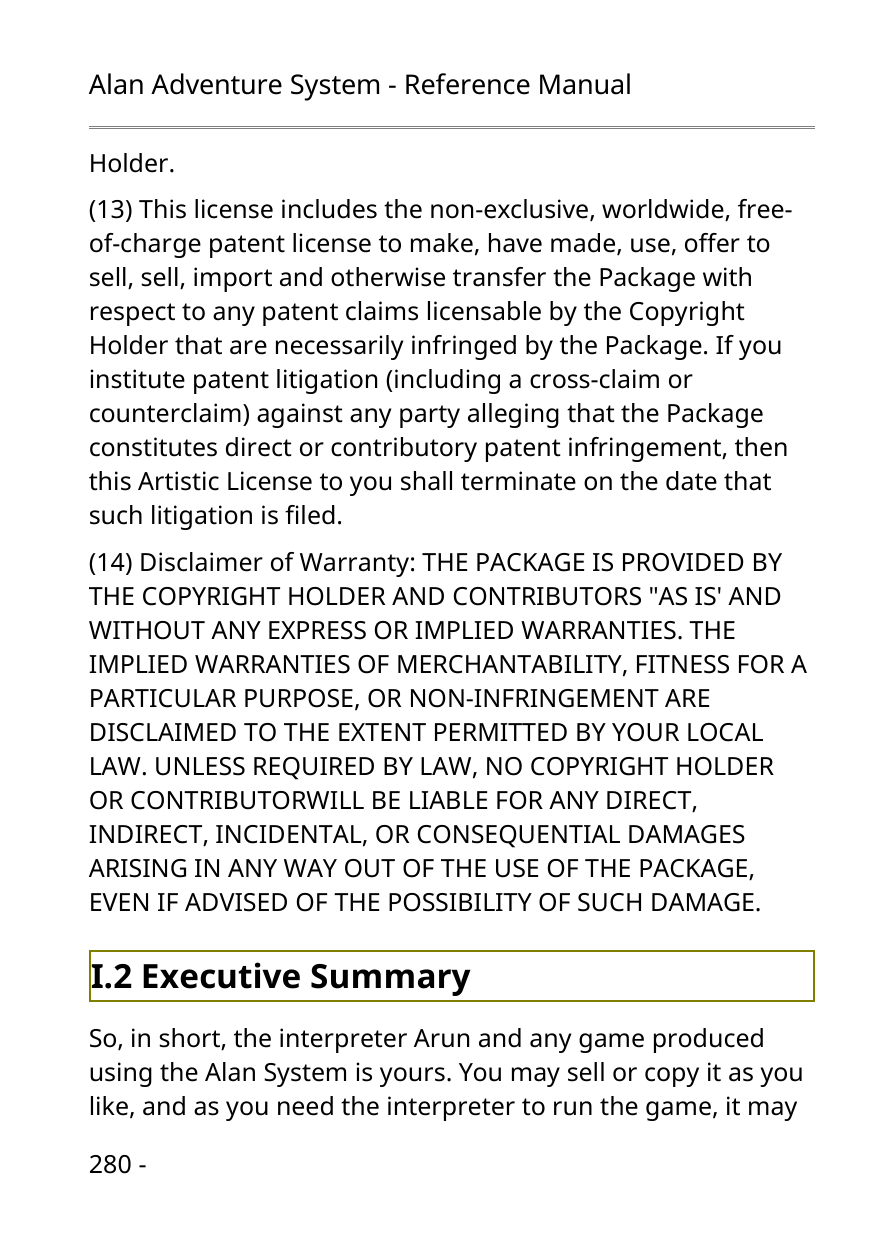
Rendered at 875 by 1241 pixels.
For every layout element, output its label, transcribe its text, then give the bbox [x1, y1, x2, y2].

list Holder. [88, 146, 815, 179]
list (13) This license includes the non-exclusive, worldwide, free-of-charge patent license to make, have made, use, offer to sell, sell, import and otherwise transfer the Package with respect to any patent claims licensable by the Copyright Holder that are necessarily infringed by the Package. If you institute patent litigation (including a cross-claim or counterclaim) against any party alleging that the Package constitutes direct or contributory patent infringement, then this Artistic License to you shall terminate on the date that such litigation is filed. [88, 192, 815, 532]
text So, in short, the interpreter Arun and any game produced using the Alan System is yours. You may sell or copy it as you like, and as you need the interpreter to run the game, it may [88, 1021, 815, 1123]
subtitle Executive Summary [91, 952, 813, 1000]
text (14) Disclaimer of Warranty: THE PACKAGE IS PROVIDED BY THE COPYRIGHT HOLDER AND CONTRIBUTORS "AS IS' AND WITHOUT ANY EXPRESS OR IMPLIED WARRANTIES. THE IMPLIED WARRANTIES OF MERCHANTABILITY, FITNESS FOR A PARTICULAR PURPOSE, OR NON-INFRINGEMENT ARE DISCLAIMED TO THE EXTENT PERMITTED BY YOUR LOCAL LAW. UNLESS REQUIRED BY LAW, NO COPYRIGHT HOLDER OR CONTRIBUTORWILL BE LIABLE FOR ANY DIRECT, INDIRECT, INCIDENTAL, OR CONSEQUENTIAL DAMAGES ARISING IN ANY WAY OUT OF THE USE OF THE PACKAGE, EVEN IF ADVISED OF THE POSSIBILITY OF SUCH DAMAGE. [88, 545, 815, 918]
